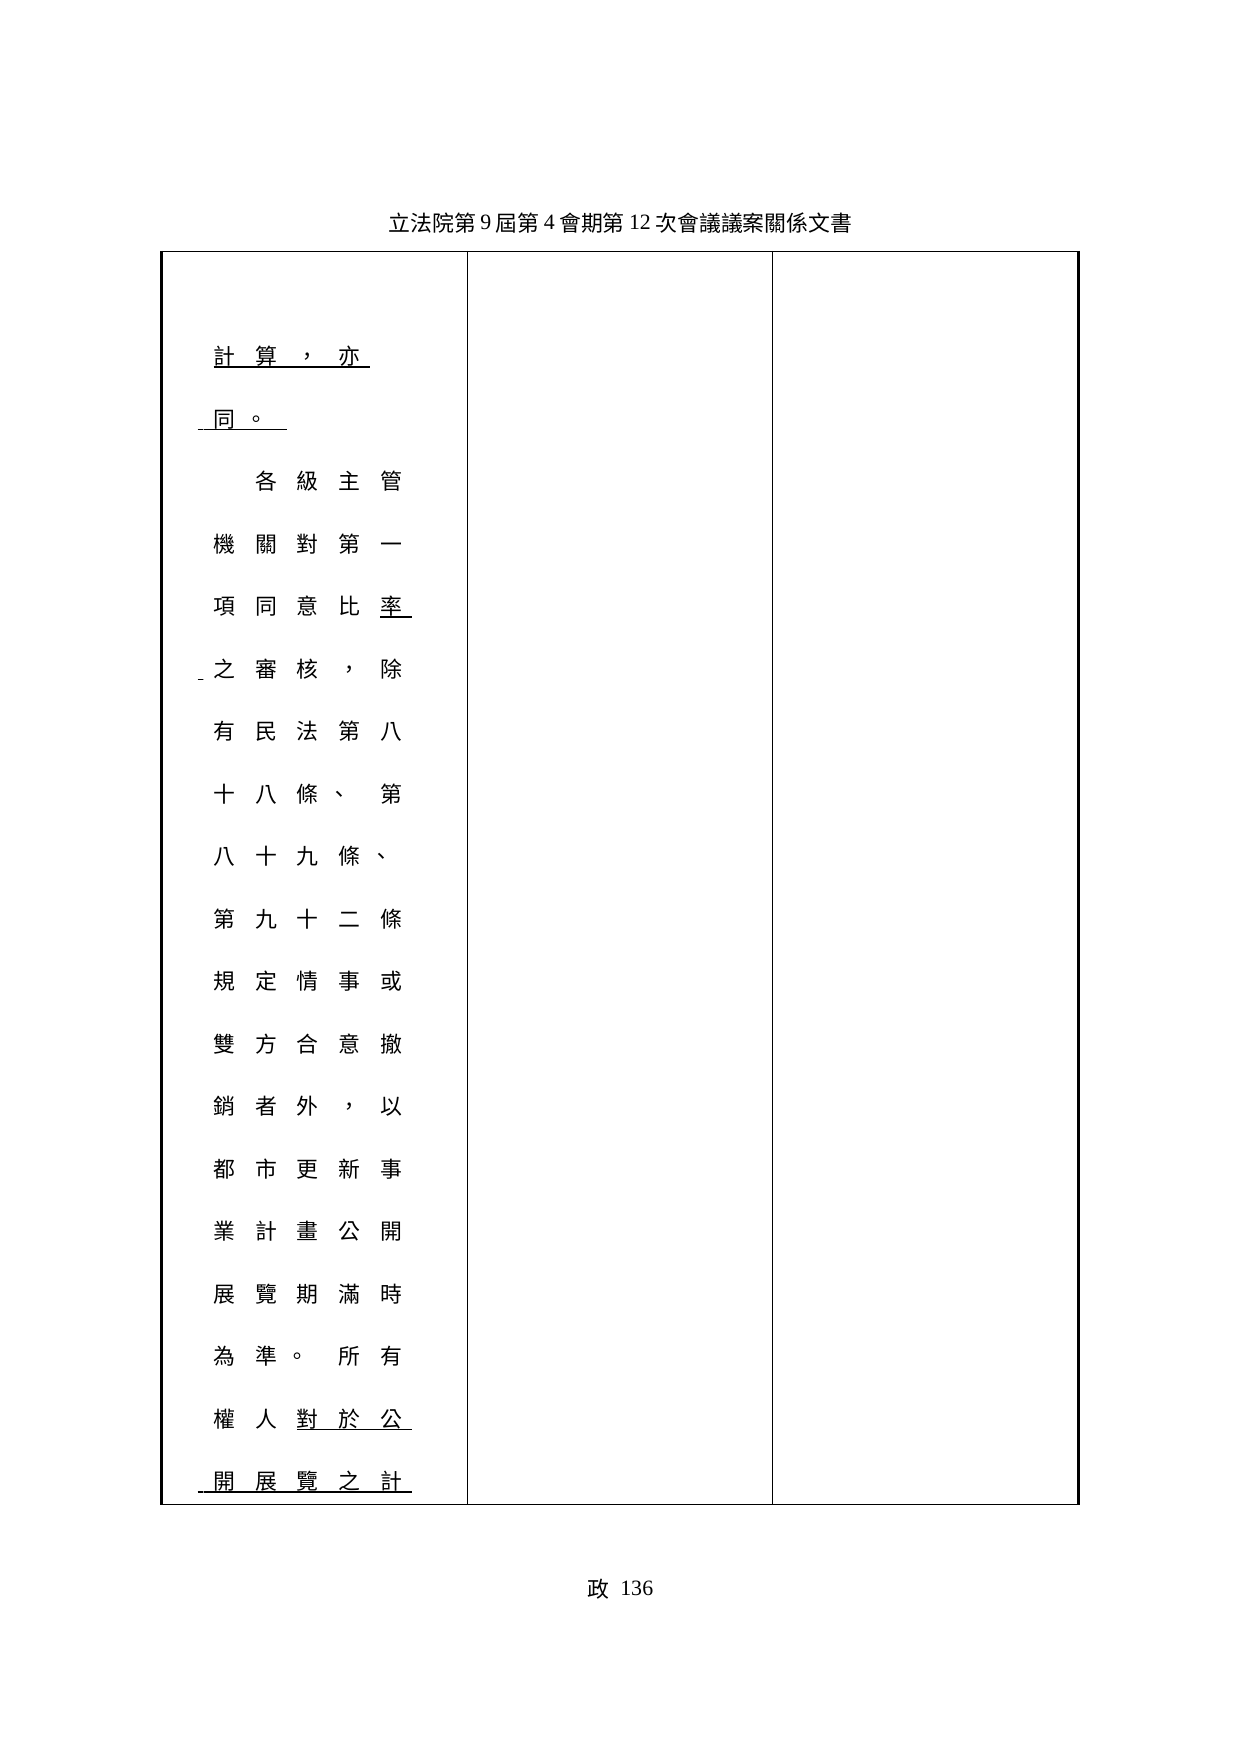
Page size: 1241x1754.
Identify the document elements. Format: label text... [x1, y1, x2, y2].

table_cell [773, 252, 1077, 1504]
table_cell [468, 252, 772, 1504]
table_cell 計算，亦同。 各級主管機關對第一項同意比率之審核，除有民法第八十八條、第八十九條、第九十二條規定情事或雙方合意撤銷者外，以都市更新事業計畫公開展覽期滿時為準。所有權人對於公開展覽之計 [163, 252, 467, 1504]
